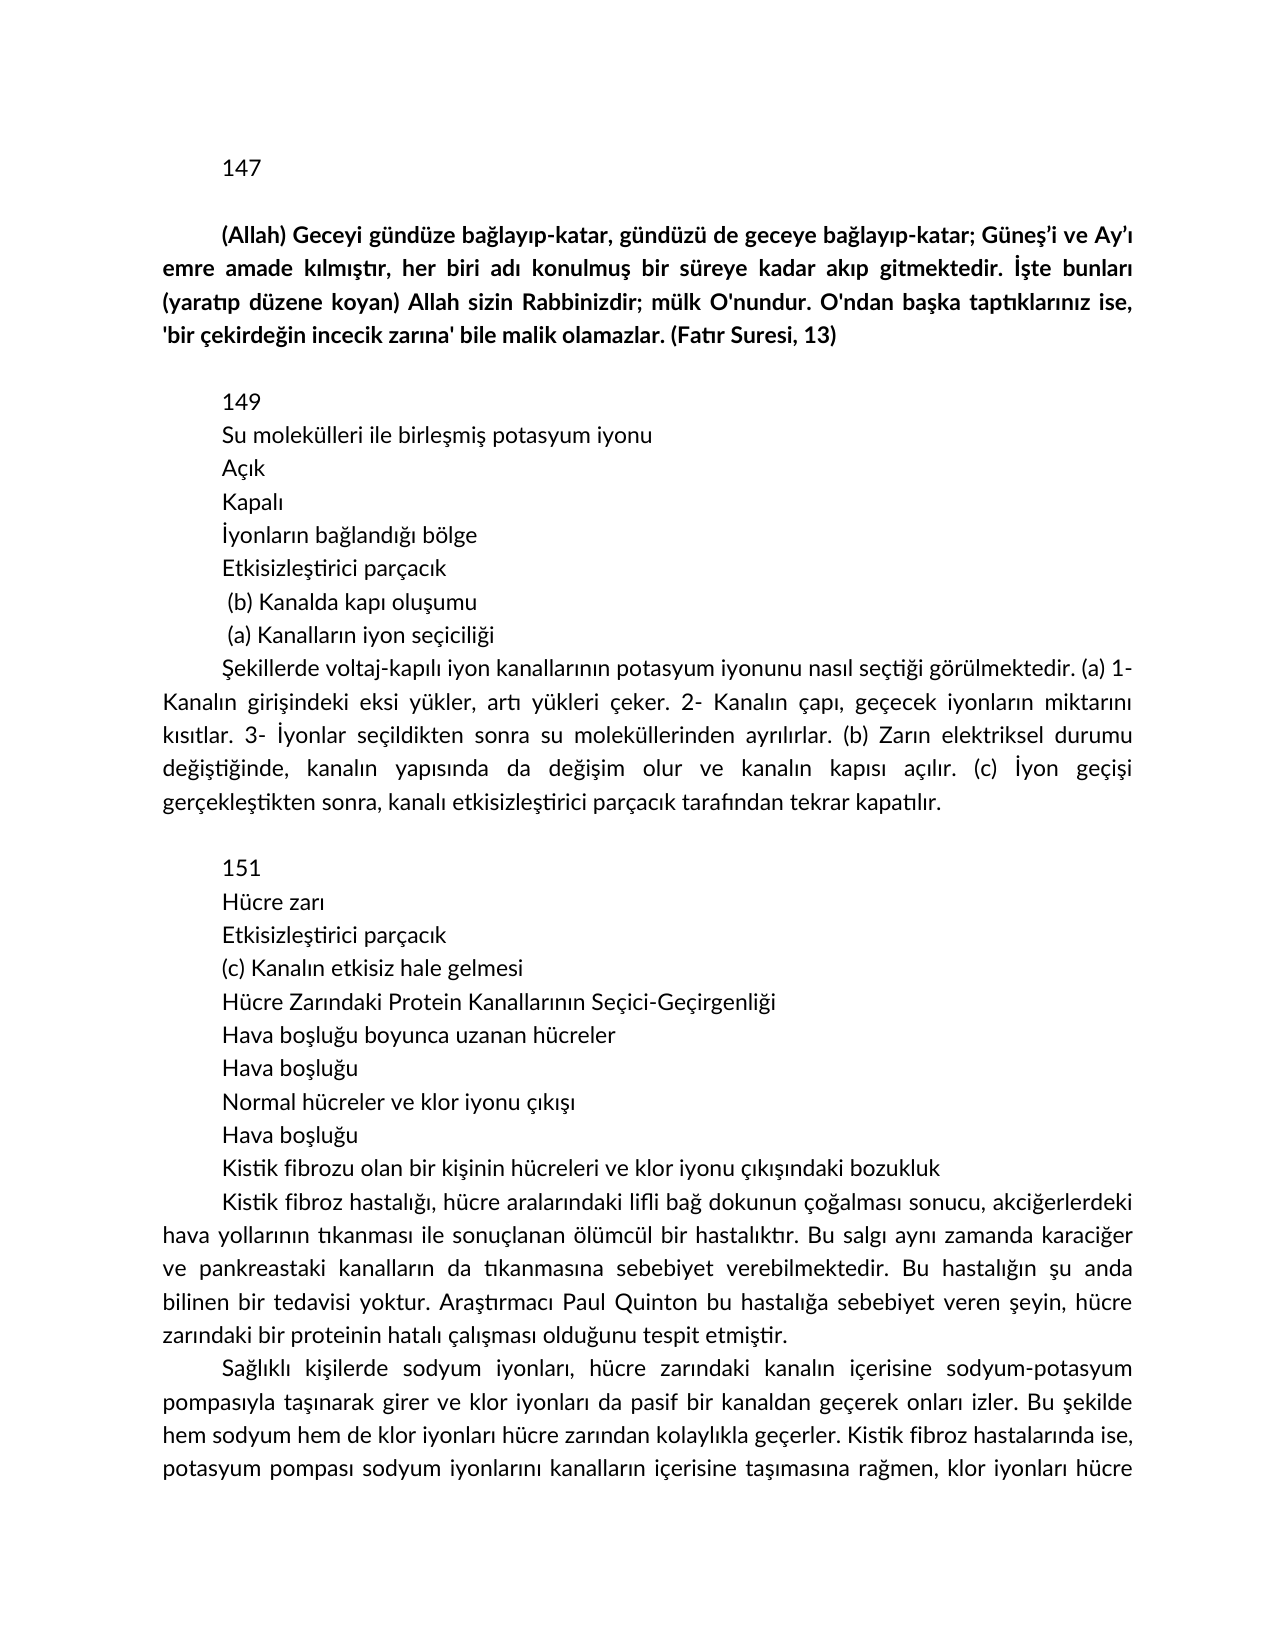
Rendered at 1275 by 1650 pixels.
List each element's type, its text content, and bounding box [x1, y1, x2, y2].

text 151 [162, 850, 1134, 883]
text (b) Kanalda kapı oluşumu [162, 583, 1134, 617]
text İyonların bağlandığı bölge [162, 517, 1134, 550]
text Hücre Zarındaki Protein Kanallarının Seçici-Geçirgenliği [162, 983, 1134, 1017]
text (a) Kanalların iyon seçiciliği [162, 617, 1134, 650]
text (c) Kanalın etkisiz hale gelmesi [162, 950, 1134, 983]
text Kistik fibrozu olan bir kişinin hücreleri ve klor iyonu çıkışındaki bozukluk [162, 1150, 1134, 1183]
text Hava boşluğu [162, 1050, 1134, 1083]
text Hava boşluğu boyunca uzanan hücreler [162, 1017, 1134, 1050]
text Etkisizleştirici parçacık [162, 550, 1134, 583]
text Kistik fibroz hastalığı, hücre aralarındaki lifli bağ dokunun çoğalması sonucu, akciğerlerdeki hava yollarının tıkanması ile sonuçlanan ölümcül bir hastalıktır. Bu salgı aynı zamanda karaciğer ve pankreastaki kanalların da tıkanmasına sebebiyet verebilmektedir. Bu hastalığın şu anda bilinen bir tedavisi yoktur. Araştırmacı Paul Quinton bu hastalığa sebebiyet veren şeyin, hücre zarındaki bir proteinin hatalı çalışması olduğunu tespit etmiştir. [162, 1183, 1134, 1350]
text Normal hücreler ve klor iyonu çıkışı [162, 1083, 1134, 1117]
text Açık [162, 450, 1134, 483]
text Şekillerde voltaj-kapılı iyon kanallarının potasyum iyonunu nasıl seçtiği görülmektedir. (a) 1- Kanalın girişindeki eksi yükler, artı yükleri çeker. 2- Kanalın çapı, geçecek iyonların miktarını kısıtlar. 3- İyonlar seçildikten sonra su moleküllerinden ayrılırlar. (b) Zarın elektriksel durumu değiştiğinde, kanalın yapısında da değişim olur ve kanalın kapısı açılır. (c) İyon geçişi gerçekleştikten sonra, kanalı etkisizleştirici parçacık tarafından tekrar kapatılır. [162, 650, 1134, 817]
text Etkisizleştirici parçacık [162, 917, 1134, 950]
text 147 [162, 150, 1134, 183]
text Kapalı [162, 483, 1134, 517]
text 149 [162, 383, 1134, 417]
text Hava boşluğu [162, 1117, 1134, 1150]
text (Allah) Geceyi gündüze bağlayıp-katar, gündüzü de geceye bağlayıp-katar; Güneş’i ve Ay’ı emre amade kılmıştır, her biri adı konulmuş bir süreye kadar akıp gitmektedir. İşte bunları (yaratıp düzene koyan) Allah sizin Rabbinizdir; mülk O'nundur. O'ndan başka taptıklarınız ise, 'bir çekirdeğin incecik zarına' bile malik olamazlar. (Fatır Suresi, 13) [162, 217, 1134, 350]
text Hücre zarı [162, 883, 1134, 917]
text Sağlıklı kişilerde sodyum iyonları, hücre zarındaki kanalın içerisine sodyum-potasyum pompasıyla taşınarak girer ve klor iyonları da pasif bir kanaldan geçerek onları izler. Bu şekilde hem sodyum hem de klor iyonları hücre zarından kolaylıkla geçerler. Kistik fibroz hastalarında ise, potasyum pompası sodyum iyonlarını kanalların içerisine taşımasına rağmen, klor iyonları hücre [162, 1350, 1134, 1483]
text Su molekülleri ile birleşmiş potasyum iyonu [162, 417, 1134, 450]
